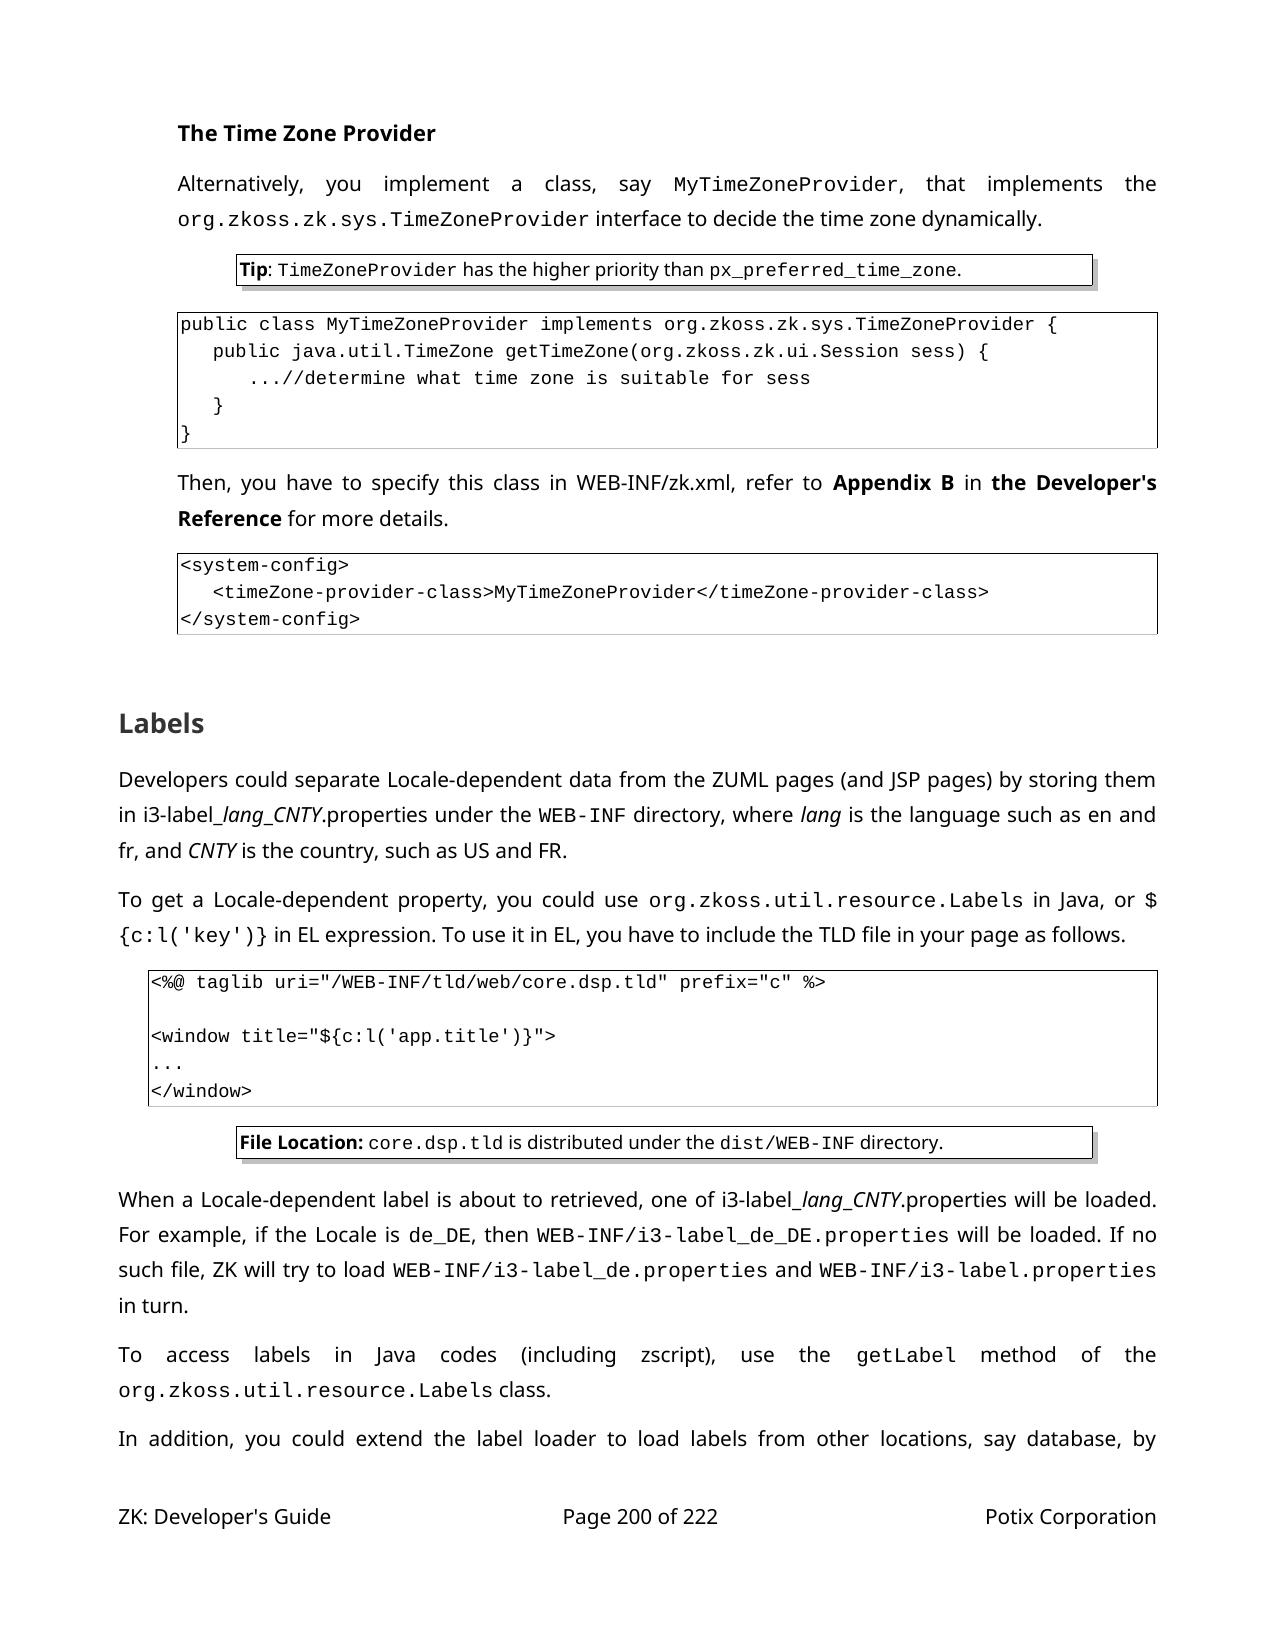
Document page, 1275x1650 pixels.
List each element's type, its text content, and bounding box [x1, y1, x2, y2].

text public java.util.TimeZone getTimeZone(org.zkoss.zk.ui.Session sess) { [178, 339, 1157, 363]
text Then, you have to specify this class in WEB-INF/zk.xml, refer to Appendix B in the Developer's Reference for more details. [177, 468, 1157, 532]
text Tip: TimeZoneProvider has the higher priority than px_preferred_time_zone. [237, 255, 1092, 285]
text </window> [149, 1078, 1157, 1106]
text public class MyTimeZoneProvider implements org.zkoss.zk.sys.TimeZoneProvider { [178, 313, 1157, 336]
text Alternatively, you implement a class, say MyTimeZoneProvider, that implements the org.zkoss.zk.sys.TimeZoneProvider interface to decide the time zone dynamically. [177, 169, 1157, 233]
text <%@ taglib uri="/WEB-INF/tld/web/core.dsp.tld" prefix="c" %> [149, 971, 1157, 994]
text <timeZone-provider-class>MyTimeZoneProvider</timeZone-provider-class> [178, 580, 1157, 604]
text <window title="${c:l('app.title')}"> [149, 1024, 1157, 1048]
text } [178, 393, 1157, 418]
text Developers could separate Locale-dependent data from the ZUML pages (and JSP pages) by storing them in i3-label_lang_CNTY.properties under the WEB-INF directory, where lang is the language such as en and fr, and CNTY is the country, such as US and FR. [118, 765, 1157, 864]
text ...//determine what time zone is suitable for sess [178, 366, 1157, 390]
text To get a Locale-dependent property, you could use org.zkoss.util.resource.Labels in Java, or ${c:l('key')} in EL expression. To use it in EL, you have to include the TLD file in your page as follows. [118, 885, 1157, 949]
text File Location: core.dsp.tld is distributed under the dist/WEB-INF directory. [237, 1127, 1092, 1158]
text </system-config> [178, 607, 1157, 634]
text To access labels in Java codes (including zscript), use the getLabel method of the org.zkoss.util.resource.Labels class. [118, 1340, 1157, 1404]
text } [178, 421, 1157, 448]
subtitle Labels [118, 705, 1157, 742]
text In addition, you could extend the label loader to load labels from other locations, say database, by [118, 1424, 1157, 1453]
text <system-config> [178, 554, 1157, 577]
subtitle The Time Zone Provider [177, 118, 1157, 148]
text ... [149, 1051, 1157, 1076]
text When a Locale-dependent label is about to retrieved, one of i3-label_lang_CNTY.properties will be loaded. For example, if the Locale is de_DE, then WEB-INF/i3-label_de_DE.properties will be loaded. If no such file, ZK will try to load WEB-INF/i3-label_de.properties and WEB-INF/i3-label.properties in turn. [118, 1185, 1157, 1319]
